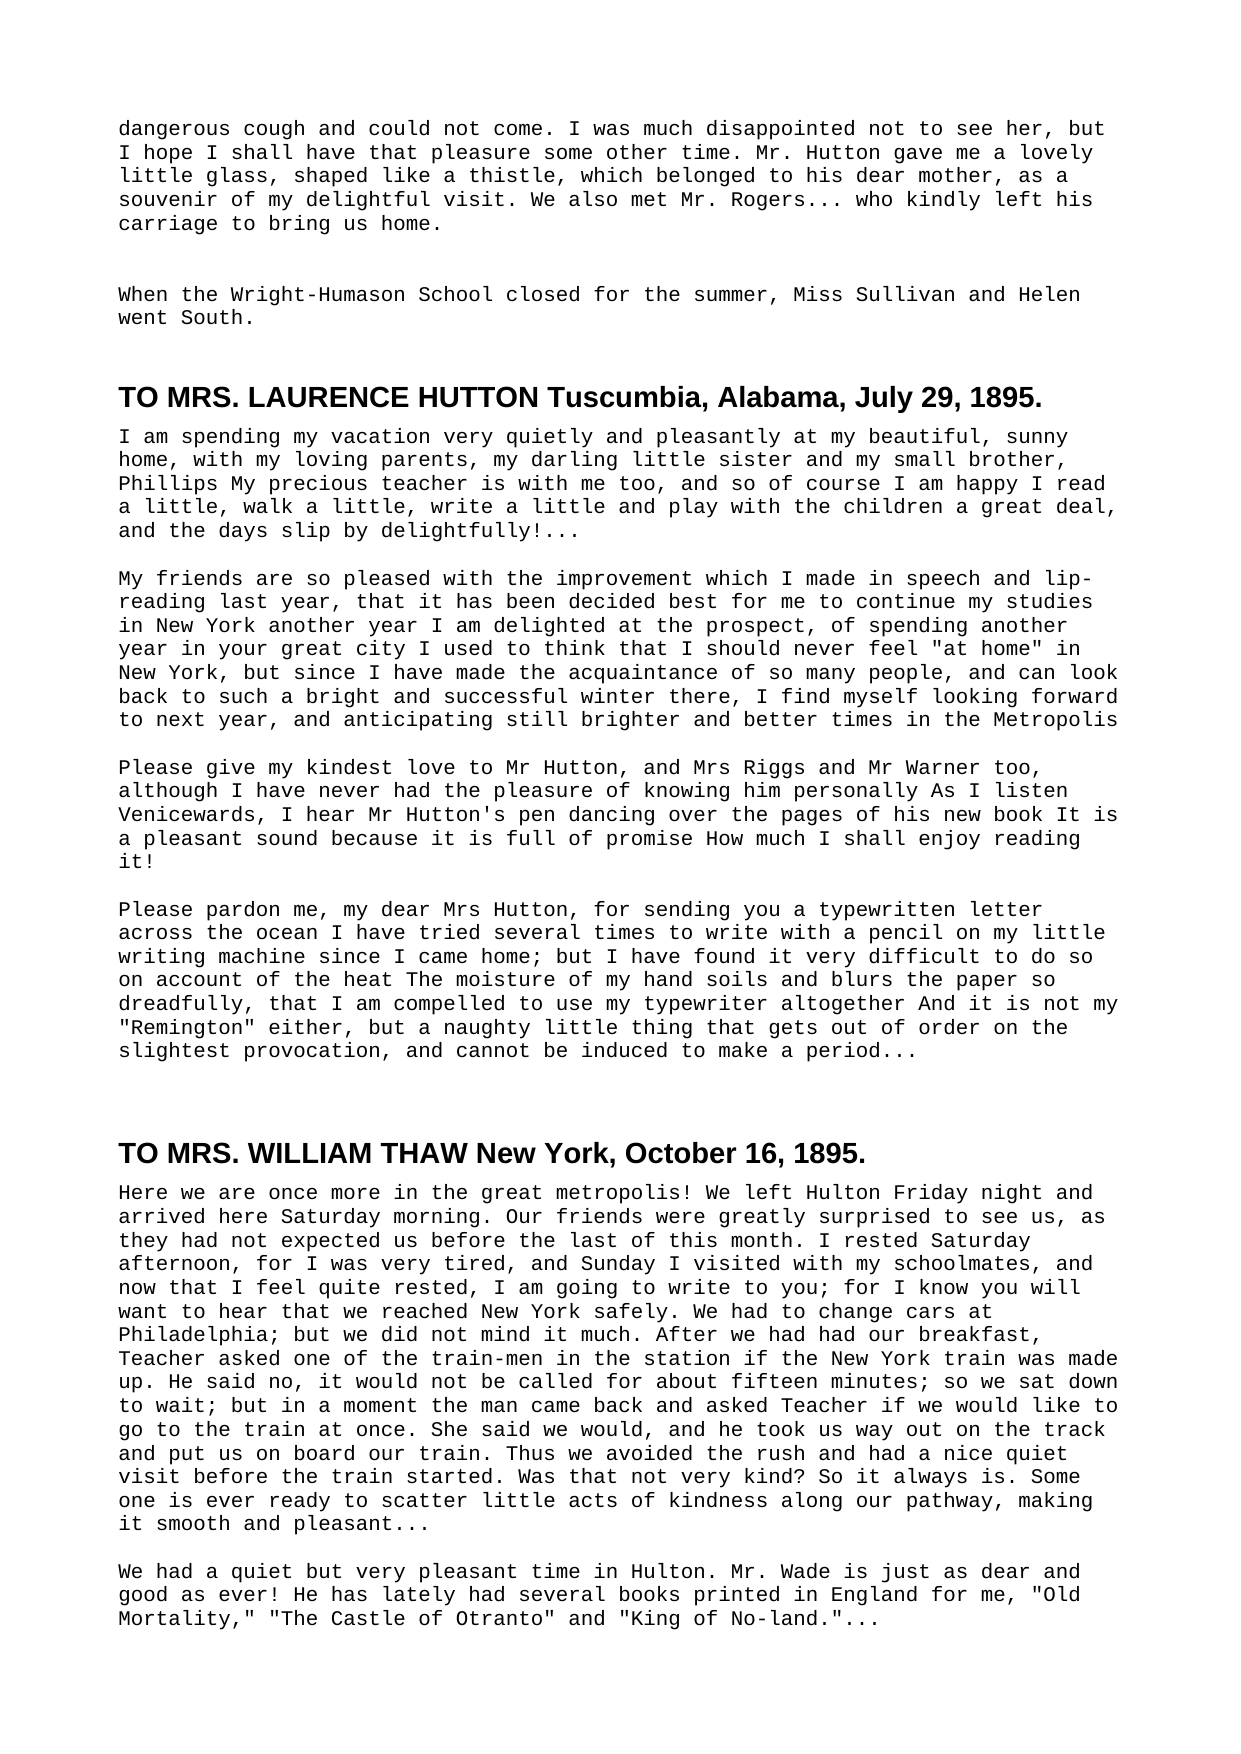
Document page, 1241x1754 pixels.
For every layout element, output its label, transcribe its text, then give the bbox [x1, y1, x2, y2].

text Here we are once more in the great metropolis! We left Hulton Friday night and arrived here Saturday morning. Our friends were greatly surprised to see us, as they had not expected us before the last of this month. I rested Saturday afternoon, for I was very tired, and Sunday I visited with my schoolmates, and now that I feel quite rested, I am going to write to you; for I know you will want to hear that we reached New York safely. We had to change cars at Philadelphia; but we did not mind it much. After we had had our breakfast, Teacher asked one of the train-men in the station if the New York train was made up. He said no, it would not be called for about fifteen minutes; so we sat down to wait; but in a moment the man came back and asked Teacher if we would like to go to the train at once. She said we would, and he took us way out on the track and put us on board our train. Thus we avoided the rush and had a nice quiet visit before the train started. Was that not very kind? So it always is. Some one is ever ready to scatter little acts of kindness along our pathway, making it smooth and pleasant... [118, 1182, 1122, 1537]
subtitle TO MRS. LAURENCE HUTTON Tuscumbia, Alabama, July 29, 1895. [118, 379, 1122, 413]
subtitle TO MRS. WILLIAM THAW New York, October 16, 1895. [118, 1136, 1122, 1170]
text My friends are so pleased with the improvement which I made in speech and lip-reading last year, that it has been decided best for me to continue my studies in New York another year I am delighted at the prospect, of spending another year in your great city I used to think that I should never feel "at home" in New York, but since I have made the acquaintance of so many people, and can look back to such a bright and successful winter there, I find myself looking forward to next year, and anticipating still brighter and better times in the Metropolis [118, 567, 1122, 733]
text We had a quiet but very pleasant time in Hulton. Mr. Wade is just as dear and good as ever! He has lately had several books printed in England for me, "Old Mortality," "The Castle of Otranto" and "King of No-land."... [118, 1561, 1122, 1632]
text When the Wright-Humason School closed for the summer, Miss Sullivan and Helen went South. [118, 284, 1122, 331]
text Please pardon me, my dear Mrs Hutton, for sending you a typewritten letter across the ocean I have tried several times to write with a pencil on my little writing machine since I came home; but I have found it very difficult to do so on account of the heat The moisture of my hand soils and blurs the paper so dreadfully, that I am compelled to use my typewriter altogether And it is not my "Remington" either, but a naughty little thing that gets out of order on the slightest provocation, and cannot be induced to make a period... [118, 898, 1122, 1064]
text I am spending my vacation very quietly and pleasantly at my beautiful, sunny home, with my loving parents, my darling little sister and my small brother, Phillips My precious teacher is with me too, and so of course I am happy I read a little, walk a little, write a little and play with the children a great deal, and the days slip by delightfully!... [118, 426, 1122, 544]
text dangerous cough and could not come. I was much disappointed not to see her, but I hope I shall have that pleasure some other time. Mr. Hutton gave me a lovely little glass, shaped like a thistle, which belonged to his dear mother, as a souvenir of my delightful visit. We also met Mr. Rogers... who kindly left his carriage to bring us home. [118, 118, 1122, 236]
text Please give my kindest love to Mr Hutton, and Mrs Riggs and Mr Warner too, although I have never had the pleasure of knowing him personally As I listen Venicewards, I hear Mr Hutton's pen dancing over the pages of his new book It is a pleasant sound because it is full of promise How much I shall enjoy reading it! [118, 757, 1122, 875]
